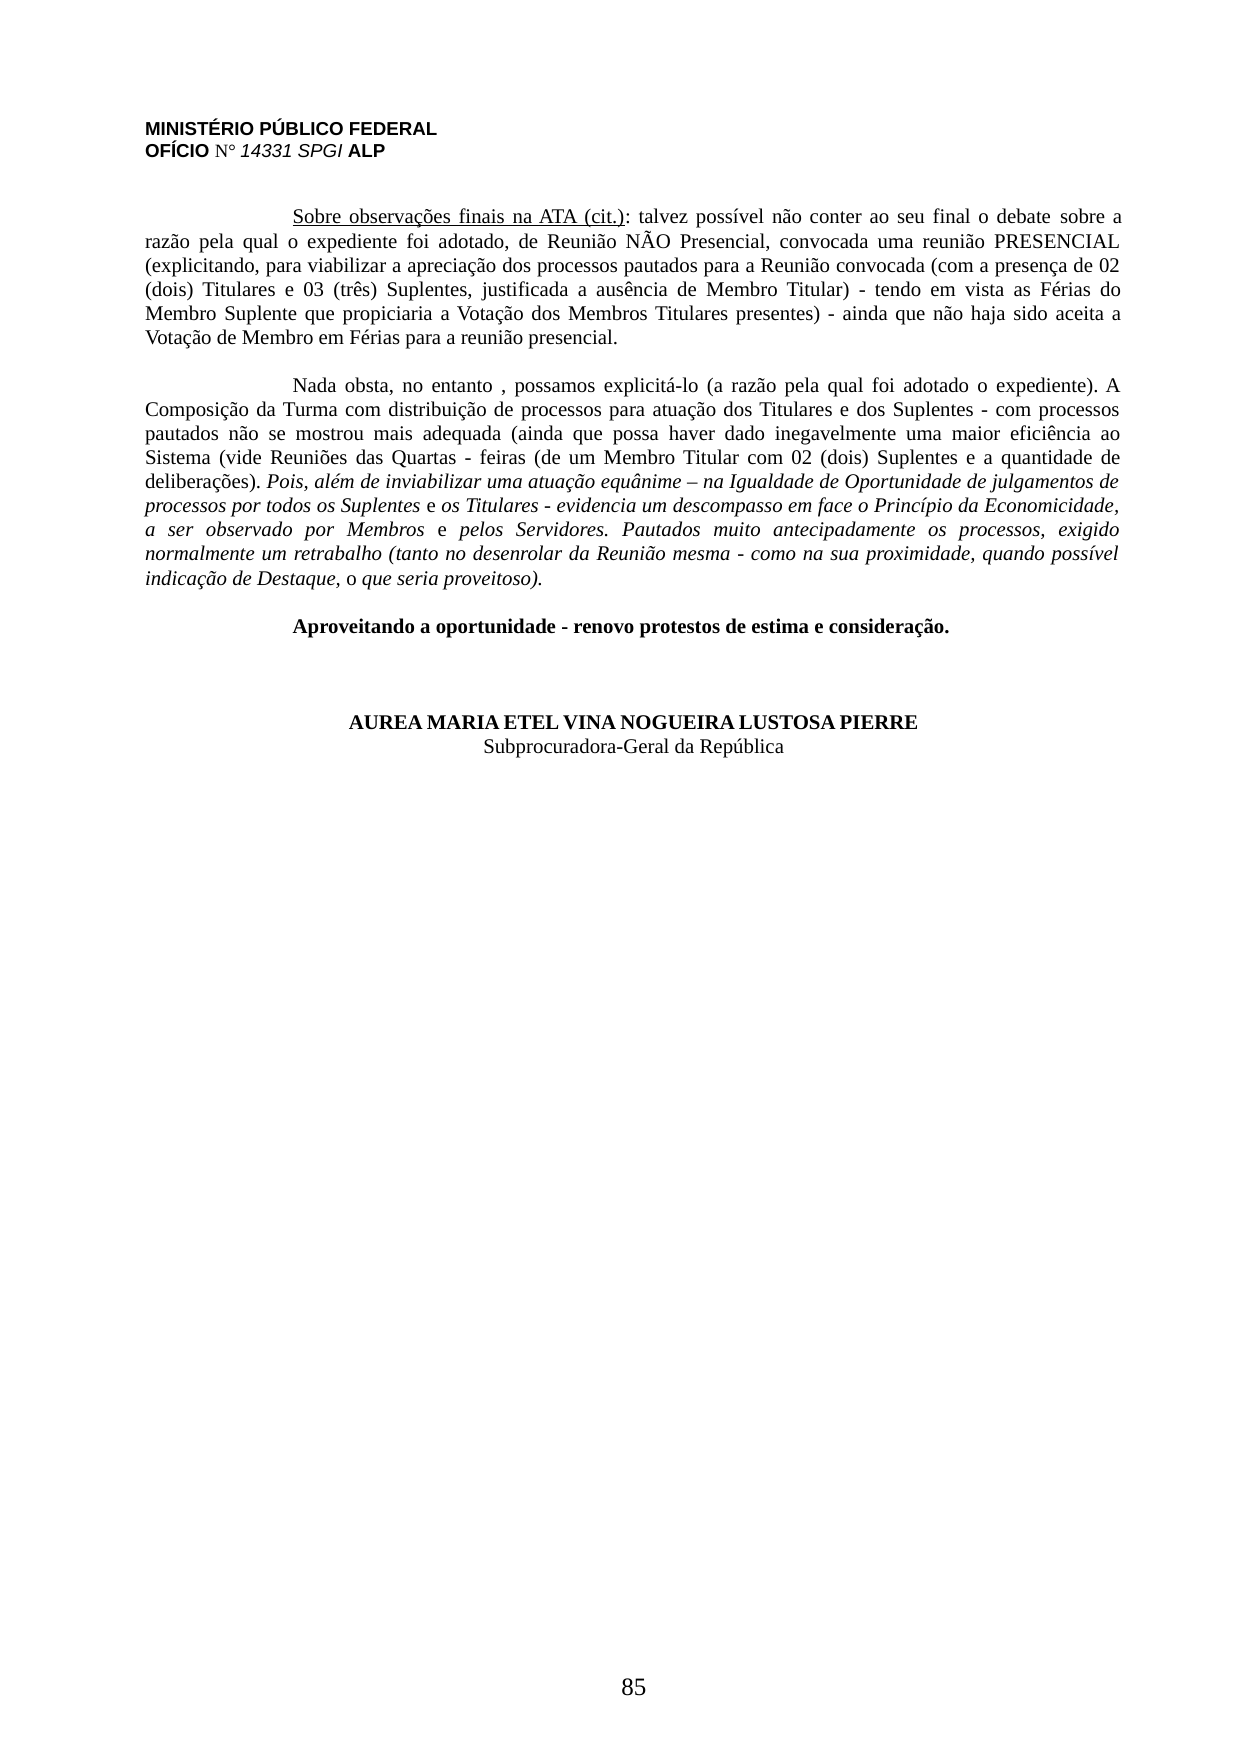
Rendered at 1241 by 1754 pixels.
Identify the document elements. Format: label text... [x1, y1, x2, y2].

text OFÍCIO N° 14331 SPGI ALP [145, 140, 1122, 161]
text Nada obsta, no entanto , possamos explicitá-lo (a razão pela qual foi adotado o expediente). A Composição da Turma com distribuição de processos para atuação dos Titulares e dos Suplentes - com processos pautados não se mostrou mais adequada (ainda que possa haver dado inegavelmente uma maior eficiência ao Sistema (vide Reuniões das Quartas - feiras (de um Membro Titular com 02 (dois) Suplentes e a quantidade de deliberações). Pois, além de inviabilizar uma atuação equânime – na Igualdade de Oportunidade de julgamentos de processos por todos os Suplentes e os Titulares - evidencia um descompasso em face o Princípio da Economicidade, a ser observado por Membros e pelos Servidores. Pautados muito antecipadamente os processos, exigido normalmente um retrabalho (tanto no desenrolar da Reunião mesma - como na sua proximidade, quando possível indicação de Destaque, o que seria proveitoso). [145, 373, 1122, 589]
text AUREA MARIA ETEL VINA NOGUEIRA LUSTOSA PIERRE [145, 710, 1122, 734]
text Aproveitando a oportunidade - renovo protestos de estima e consideração. [145, 613, 1122, 638]
text Sobre observações finais na ATA (cit.): talvez possível não conter ao seu final o debate sobre a razão pela qual o expediente foi adotado, de Reunião NÃO Presencial, convocada uma reunião PRESENCIAL (explicitando, para viabilizar a apreciação dos processos pautados para a Reunião convocada (com a presença de 02 (dois) Titulares e 03 (três) Suplentes, justificada a ausência de Membro Titular) - tendo em vista as Férias do Membro Suplente que propiciaria a Votação dos Membros Titulares presentes) - ainda que não haja sido aceita a Votação de Membro em Férias para a reunião presencial. [145, 204, 1122, 349]
text Subprocuradora-Geral da República [145, 734, 1122, 758]
text MINISTÉRIO PÚBLICO FEDERAL [145, 118, 1122, 140]
